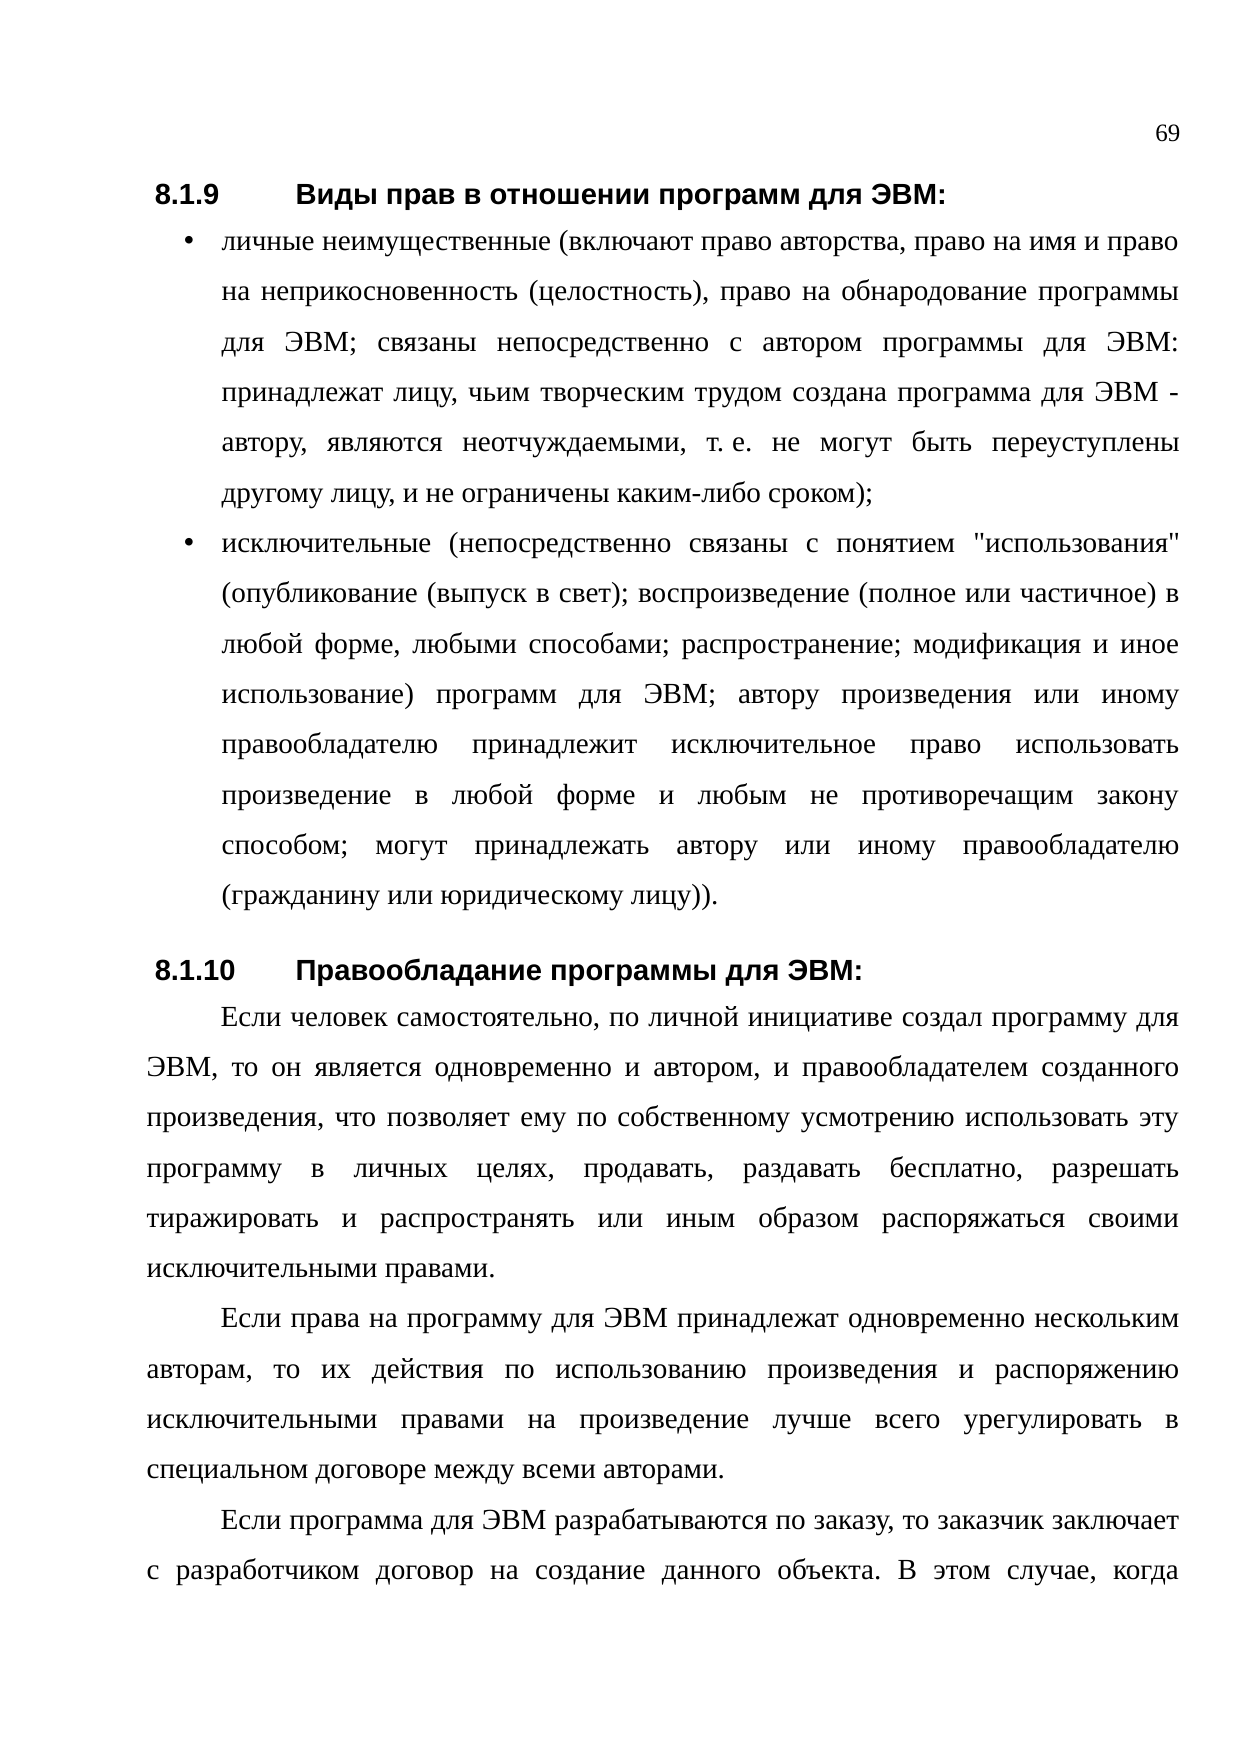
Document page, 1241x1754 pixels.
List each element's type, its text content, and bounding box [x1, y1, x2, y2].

subtitle Правообладание программы для ЭВМ: [146, 953, 1180, 986]
text Если права на программу для ЭВМ принадлежат одновременно нескольким авторам, то их действия по использованию произведения и распоряжению исключительными правами на произведение лучше всего урегулировать в специальном договоре между всеми авторами. [146, 1301, 1180, 1485]
text Если человек самостоятельно, по личной инициативе создал программу для ЭВМ, то он является одновременно и автором, и правообладателем созданного произведения, что позволяет ему по собственному усмотрению использовать эту программу в личных целях, продавать, раздавать бесплатно, разрешать тиражировать и распространять или иным образом распоряжаться своими исключительными правами. [146, 999, 1180, 1284]
subtitle Виды прав в отношении программ для ЭВМ: [146, 177, 1180, 211]
list личные неимущественные (включают право авторства, право на имя и право на неприкосновенность (целостность), право на обнародование программы для ЭВМ; связаны непосредственно с автором программы для ЭВМ: принадлежат лицу, чьим творческим трудом создана программа для ЭВМ - автору, являются неотчуждаемыми, т. е. не могут быть переуступлены другому лицу, и не ограничены каким-либо сроком); [184, 223, 1180, 508]
list исключительные (непосредственно связаны с понятием "использования" (опубликование (выпуск в свет); воспроизведение (полное или частичное) в любой форме, любыми способами; распространение; модификация и иное использование) программ для ЭВМ; автору произведения или иному правообладателю принадлежит исключительное право использовать произведение в любой форме и любым не противоречащим закону способом; могут принадлежать автору или иному правообладателю (гражданину или юридическому лицу)). [184, 525, 1180, 911]
text Если программа для ЭВМ разрабатываются по заказу, то заказчик заключает с разработчиком договор на создание данного объекта. В этом случае, когда [146, 1502, 1180, 1586]
